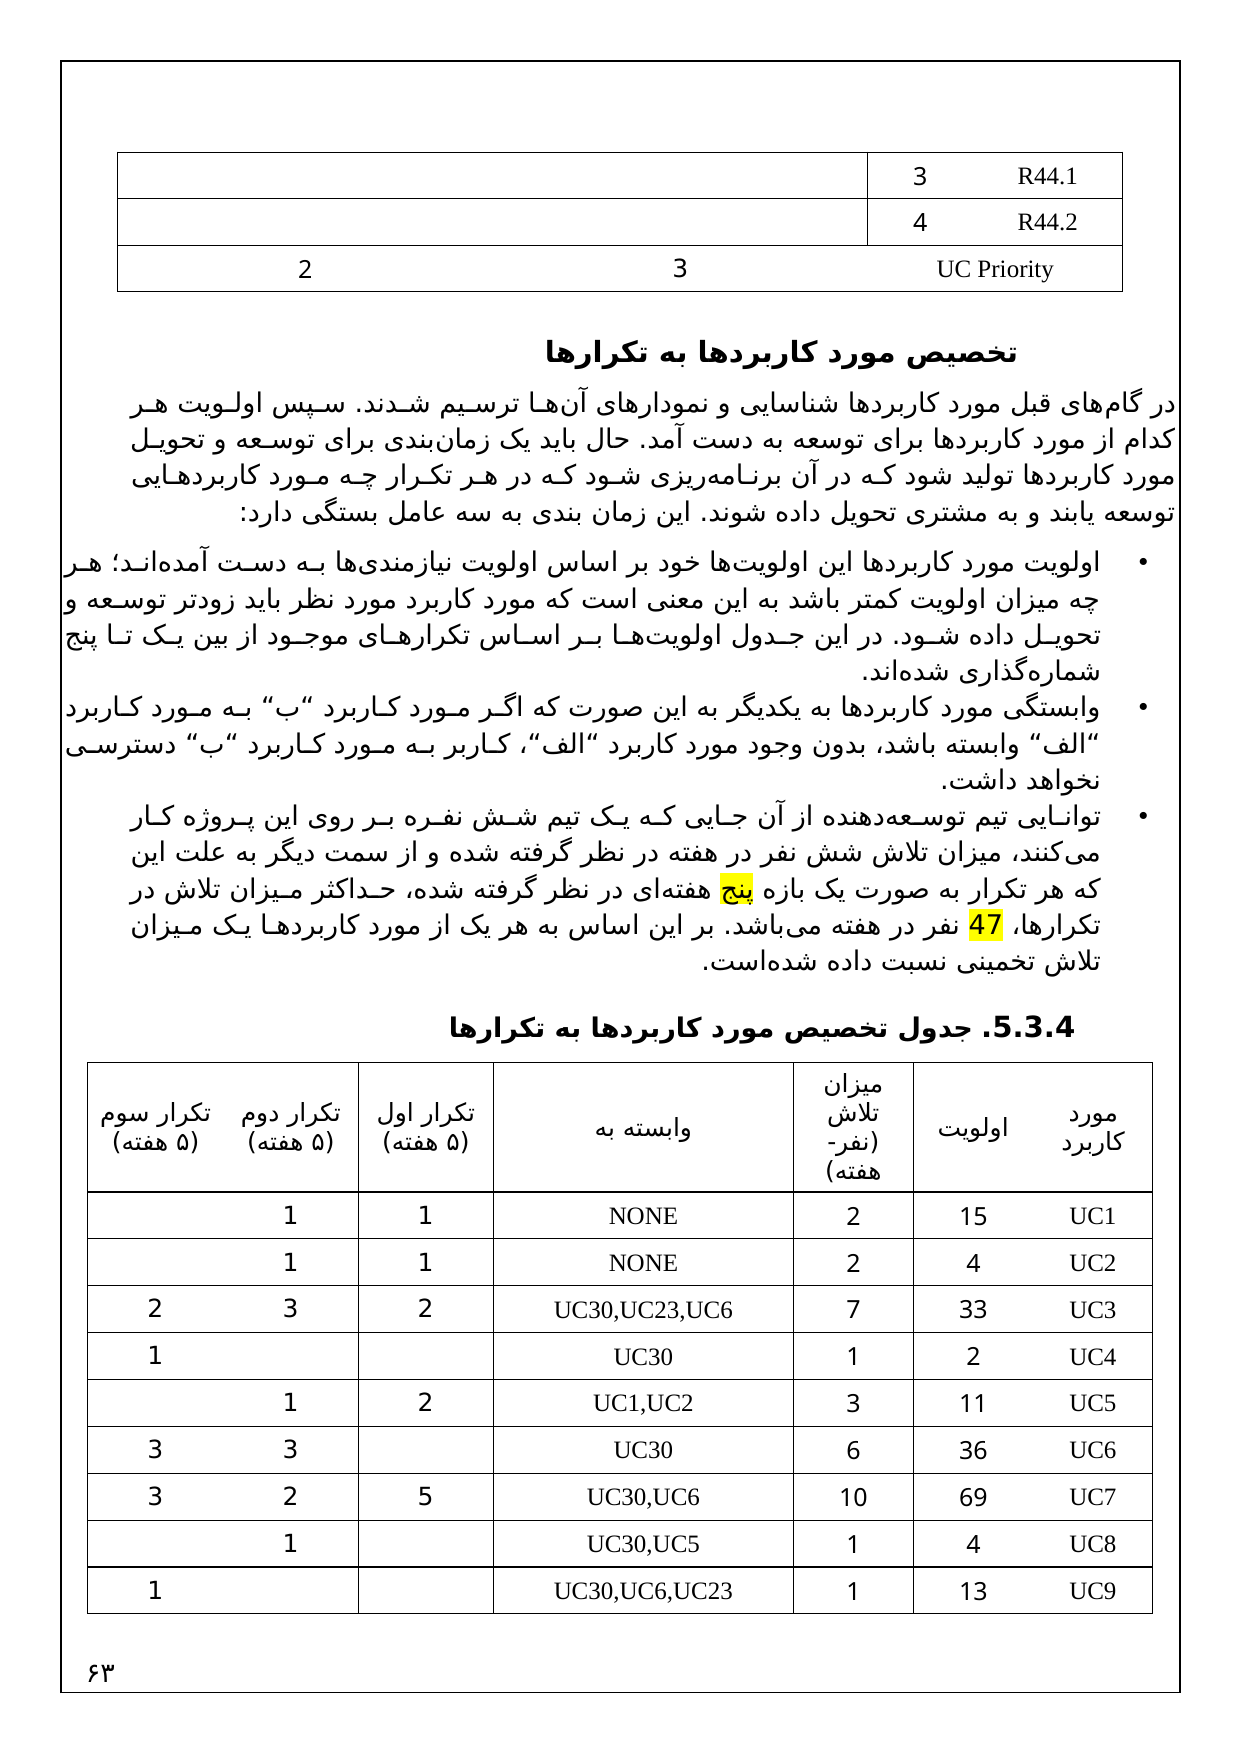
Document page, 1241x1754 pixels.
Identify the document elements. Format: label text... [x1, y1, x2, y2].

table_cell UC1,UC2 [494, 1380, 793, 1426]
table_cell NONE [494, 1193, 793, 1238]
table_cell [359, 1521, 493, 1566]
table_cell UC30,UC6 [494, 1474, 793, 1519]
table_cell UC30,UC23,UC6 [494, 1286, 793, 1332]
table_cell UC5 [1033, 1380, 1152, 1426]
table_cell 2 [794, 1239, 913, 1285]
table_cell 1 [359, 1193, 493, 1238]
list اولویت مورد کاربردها این اولویت‌ها خود بر اساس اولویت نیازمندی‌ها به دست آمده‌اند؛ هر چه میزان اولویت کمتر باشد به این معنی است که مورد کاربرد مورد نظر باید زودتر توسعه و تحویل داده شود. در این جدول اولویت‌ها بر اساس تکرارهای موجود از بین یک تا پنج شماره‌گذاری شده‌اند. [64, 547, 1138, 687]
table_cell 2 [914, 1333, 1033, 1379]
table_cell 11 [914, 1380, 1033, 1426]
list وابستگی مورد کاربردها به یکدیگر به این صورت که اگر مورد کاربرد “ب“ به مورد کاربرد “الف“ وابسته باشد، بدون وجود مورد کاربرد “الف“، کاربر به مورد کاربرد “ب“ دسترسی نخواهد داشت. [64, 692, 1138, 796]
table_header تکرار اول (۵ هفته) [359, 1063, 493, 1191]
table_header وابسته به [494, 1063, 793, 1191]
table_header مورد کاربرد [1033, 1063, 1152, 1191]
table_cell [493, 199, 867, 245]
table_cell UC6 [1033, 1427, 1152, 1473]
table_cell [88, 1380, 223, 1426]
table_cell [359, 1427, 493, 1473]
table_cell 33 [914, 1286, 1033, 1332]
table_cell UC3 [1033, 1286, 1152, 1332]
table_cell 69 [914, 1474, 1033, 1519]
table_cell 4 [868, 199, 973, 245]
table_header تکرار دوم (۵ هفته) [223, 1063, 358, 1191]
table_cell UC30 [494, 1333, 793, 1379]
table_cell 1 [794, 1333, 913, 1379]
table_cell 6 [794, 1427, 913, 1473]
table_cell 36 [914, 1427, 1033, 1473]
list توانایی تیم توسعه‌دهنده از آن جایی که یک تیم شش نفره بر روی این پروژه کار می‌کنند، میزان تلاش شش نفر در هفته در نظر گرفته شده و از سمت دیگر به علت این که هر تکرار به صورت یک بازه پنج هفته‌ای در نظر گرفته شده، حداکثر میزان تلاش در تکرارها، 47 نفر در هفته می‌باشد. بر این اساس به هر یک از مورد کاربردها یک میزان تلاش تخمینی نسبت داده شده‌است. [130, 800, 1138, 977]
subtitle جدول تخصیص مورد کاربردها به تکرارها [64, 1011, 981, 1045]
table_cell UC4 [1033, 1333, 1152, 1379]
table_cell 1 [223, 1521, 358, 1566]
table_cell UC2 [1033, 1239, 1152, 1285]
table_cell 3 [223, 1427, 358, 1473]
table_cell 4 [914, 1239, 1033, 1285]
table_cell 2 [359, 1286, 493, 1332]
table_cell NONE [494, 1239, 793, 1285]
table_cell 7 [794, 1286, 913, 1332]
table_cell UC30 [494, 1427, 793, 1473]
table_cell 1 [88, 1333, 223, 1379]
table_cell [88, 1521, 223, 1566]
table_cell [88, 1193, 223, 1238]
table_cell UC9 [1033, 1568, 1152, 1613]
table_cell UC30,UC6,UC23 [494, 1568, 793, 1613]
table_cell [359, 1568, 493, 1613]
table_header تکرار سوم (۵ هفته) [88, 1063, 223, 1191]
table_cell 1 [794, 1521, 913, 1566]
table_cell 1 [223, 1239, 358, 1285]
table_cell [223, 1568, 358, 1613]
table_cell 13 [914, 1568, 1033, 1613]
table_cell [359, 1333, 493, 1379]
table_cell [223, 1333, 358, 1379]
table_cell 2 [359, 1380, 493, 1426]
table_header اولویت [914, 1063, 1033, 1191]
table_cell UC Priority [868, 246, 1122, 291]
table_cell 2 [118, 246, 493, 291]
table_cell 10 [794, 1474, 913, 1519]
table_cell 1 [223, 1193, 358, 1238]
table_cell [118, 153, 493, 198]
table_cell 3 [493, 246, 868, 291]
table_cell 1 [223, 1380, 358, 1426]
subtitle تخصیص مورد کاربردها به تکرارها [64, 336, 1026, 369]
table_cell [493, 153, 867, 198]
table_cell 3 [88, 1474, 223, 1519]
table_cell 4 [914, 1521, 1033, 1566]
text در گام‌های قبل مورد کاربردها شناسایی و نمودارهای آن‌ها ترسیم شدند. سپس اولویت هر کدام از مورد کاربردها برای توسعه به دست آمد. حال باید یک زمان‌بندی برای توسعه و تحویل مورد کاربردها تولید شود که در آن برنامه‌ریزی شود که در هر تکرار چه مورد کاربردهایی توسعه یابند و به مشتری تحویل داده شوند. این زمان بندی به سه عامل بستگی دارد: [130, 387, 1176, 527]
table_cell R44.2 [973, 199, 1122, 245]
table_cell UC8 [1033, 1521, 1152, 1566]
table_cell UC7 [1033, 1474, 1152, 1519]
table_cell R44.1 [973, 153, 1122, 198]
table_header میزان تلاش (نفر-هفته) [794, 1063, 913, 1191]
table_cell 1 [794, 1568, 913, 1613]
table_cell UC1 [1033, 1193, 1152, 1238]
table_cell 3 [868, 153, 973, 198]
table_cell [88, 1239, 223, 1285]
table_cell UC30,UC5 [494, 1521, 793, 1566]
table_cell 2 [223, 1474, 358, 1519]
table_cell 5 [359, 1474, 493, 1519]
table_cell [118, 199, 493, 245]
table_cell 2 [88, 1286, 223, 1332]
table_cell 1 [88, 1568, 223, 1613]
table_cell 3 [794, 1380, 913, 1426]
table_cell 3 [88, 1427, 223, 1473]
table_cell 3 [223, 1286, 358, 1332]
table_cell 2 [794, 1193, 913, 1238]
table_cell 1 [359, 1239, 493, 1285]
table_cell 15 [914, 1193, 1033, 1238]
